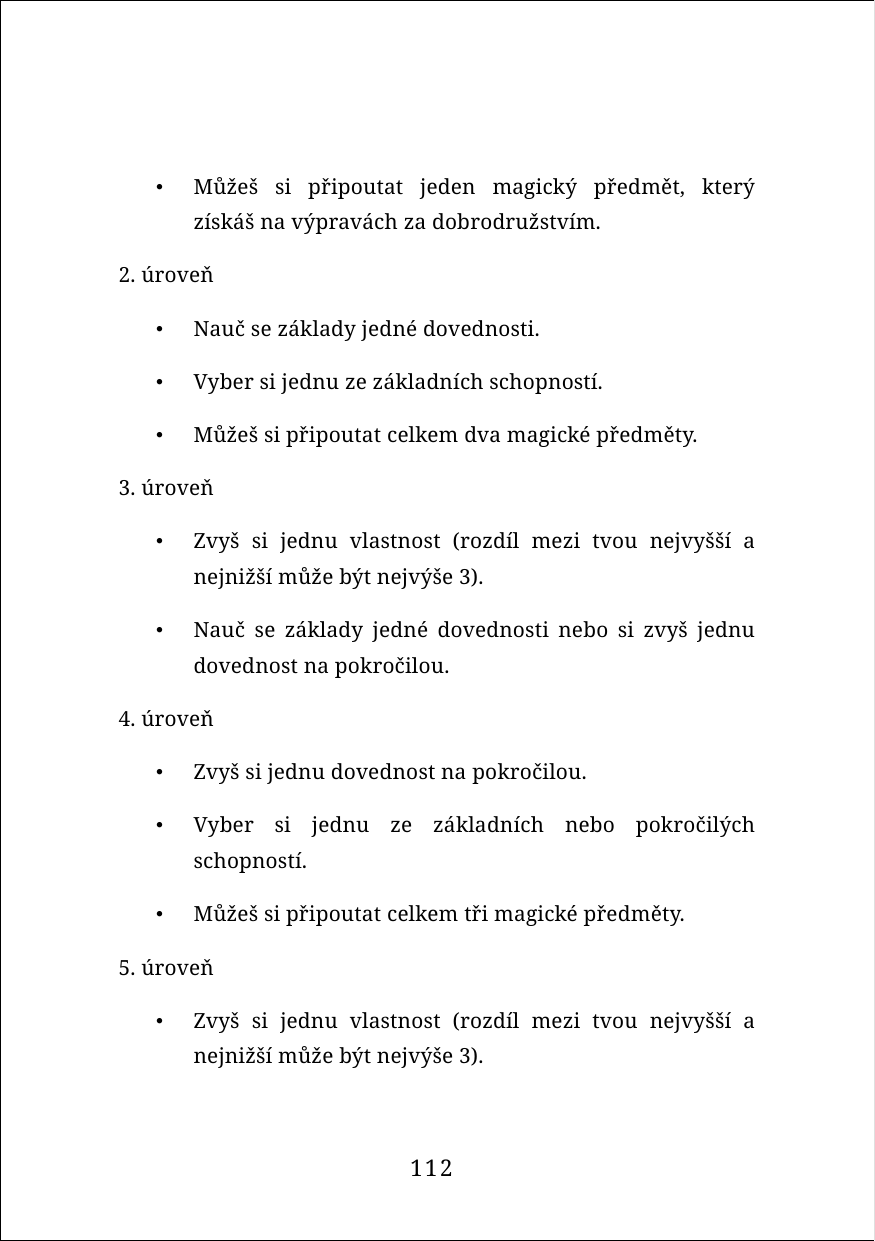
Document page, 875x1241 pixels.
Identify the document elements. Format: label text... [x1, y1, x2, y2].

list Můžeš si připoutat jeden magický předmět, který získáš na výpravách za dobrodružstvím. [156, 172, 756, 236]
text 3. úroveň [118, 473, 756, 502]
list Nauč se základy jedné dovednosti. [156, 314, 756, 342]
text 5. úroveň [118, 953, 756, 981]
list Zvyš si jednu vlastnost (rozdíl mezi tvou nejvyšší a nejnižší může být nejvýše 3). [156, 527, 756, 591]
list Zvyš si jednu vlastnost (rozdíl mezi tvou nejvyšší a nejnižší může být nejvýše 3). [156, 1006, 756, 1070]
list Zvyš si jednu dovednost na pokročilou. [156, 757, 756, 786]
list Vyber si jednu ze základních nebo pokročilých schopností. [156, 811, 756, 874]
list Můžeš si připoutat celkem dva magické předměty. [156, 420, 756, 449]
list Vyber si jednu ze základních schopností. [156, 367, 756, 395]
list Nauč se základy jedné dovednosti nebo si zvyš jednu dovednost na pokročilou. [156, 615, 756, 679]
text 2. úroveň [118, 261, 756, 289]
text 4. úroveň [118, 704, 756, 733]
list Můžeš si připoutat celkem tři magické předměty. [156, 899, 756, 928]
